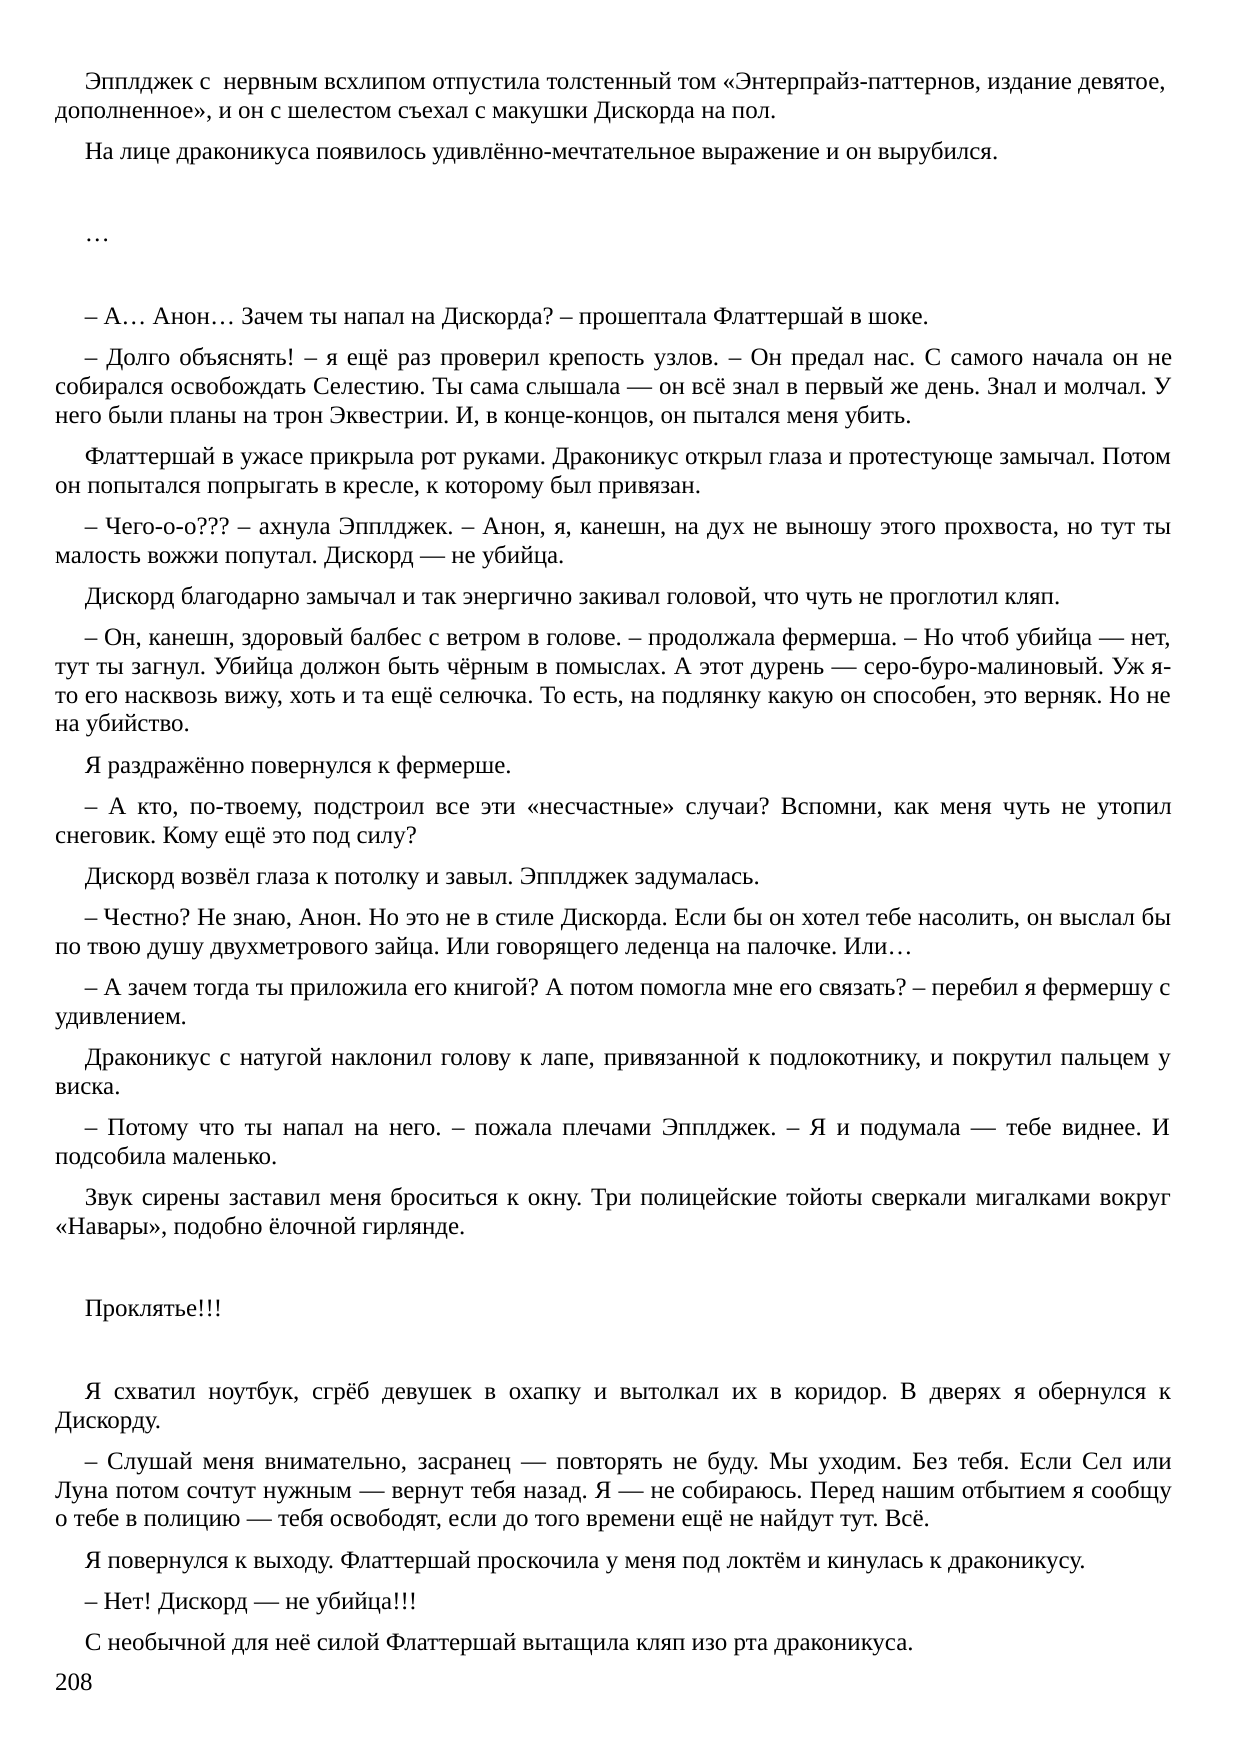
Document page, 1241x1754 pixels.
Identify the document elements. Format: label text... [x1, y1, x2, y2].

text … [55, 218, 1173, 247]
text – Слушай меня внимательно, засранец — повторять не буду. Мы уходим. Без тебя. Если Сел или Луна потом сочтут нужным — вернут тебя назад. Я — не собираюсь. Перед нашим отбытием я сообщу о тебе в полицию — тебя освободят, если до того времени ещё не найдут тут. Всё. [55, 1446, 1173, 1532]
text – Честно? Не знаю, Анон. Но это не в стиле Дискорда. Если бы он хотел тебе насолить, он выслал бы по твою душу двухметрового зайца. Или говорящего леденца на палочке. Или… [55, 902, 1173, 960]
text Я повернулся к выходу. Флаттершай проскочила у меня под локтём и кинулась к драконикусу. [55, 1545, 1173, 1573]
text – Потому что ты напал на него. – пожала плечами Эпплджек. – Я и подумала — тебе виднее. И подсобила маленько. [55, 1112, 1173, 1170]
text Я схватил ноутбук, сгрёб девушек в охапку и вытолкал их в коридор. В дверях я обернулся к Дискорду. [55, 1376, 1173, 1433]
text Драконикус с натугой наклонил голову к лапе, привязанной к подлокотнику, и покрутил пальцем у виска. [55, 1042, 1173, 1100]
text – Он, канешн, здоровый балбес с ветром в голове. – продолжала фермерша. – Но чтоб убийца — нет, тут ты загнул. Убийца должон быть чёрным в помыслах. А этот дурень — серо-буро-малиновый. Уж я-то его насквозь вижу, хоть и та ещё селючка. То есть, на подлянку какую он способен, это верняк. Но не на убийство. [55, 622, 1173, 737]
text – Долго объяснять! – я ещё раз проверил крепость узлов. – Он предал нас. С самого начала он не собирался освобождать Селестию. Ты сама слышала — он всё знал в первый же день. Знал и молчал. У него были планы на трон Эквестрии. И, в конце-концов, он пытался меня убить. [55, 342, 1173, 428]
text Звук сирены заставил меня броситься к окну. Три полицейские тойоты сверкали мигалками вокруг «Навары», подобно ёлочной гирлянде. [55, 1182, 1173, 1240]
text Дискорд возвёл глаза к потолку и завыл. Эпплджек задумалась. [55, 861, 1173, 890]
text – Чего-о-о??? – ахнула Эпплджек. – Анон, я, канешн, на дух не выношу этого прохвоста, но тут ты малость вожжи попутал. Дискорд — не убийца. [55, 511, 1173, 568]
text Эпплджек с нервным всхлипом отпустила толстенный том «Энтерпрайз-паттернов, издание девятое, дополненное», и он с шелестом съехал с макушки Дискорда на пол. [55, 66, 1173, 123]
text Я раздражённо повернулся к фермерше. [55, 750, 1173, 778]
text – А кто, по-твоему, подстроил все эти «несчастные» случаи? Вспомни, как меня чуть не утопил снеговик. Кому ещё это под силу? [55, 791, 1173, 848]
text – А зачем тогда ты приложила его книгой? А потом помогла мне его связать? – перебил я фермершу с удивлением. [55, 972, 1173, 1030]
text С необычной для неё силой Флаттершай вытащила кляп изо рта драконикуса. [55, 1627, 1173, 1656]
text Проклятье!!! [55, 1293, 1173, 1322]
text – А… Анон… Зачем ты напал на Дискорда? – прошептала Флаттершай в шоке. [55, 301, 1173, 330]
text Флаттершай в ужасе прикрыла рот руками. Драконикус открыл глаза и протестующе замычал. Потом он попытался попрыгать в кресле, к которому был привязан. [55, 441, 1173, 498]
text – Нет! Дискорд — не убийца!!! [55, 1586, 1173, 1615]
text Дискорд благодарно замычал и так энергично закивал головой, что чуть не проглотил кляп. [55, 581, 1173, 610]
text На лице драконикуса появилось удивлённо-мечтательное выражение и он вырубился. [55, 136, 1173, 165]
